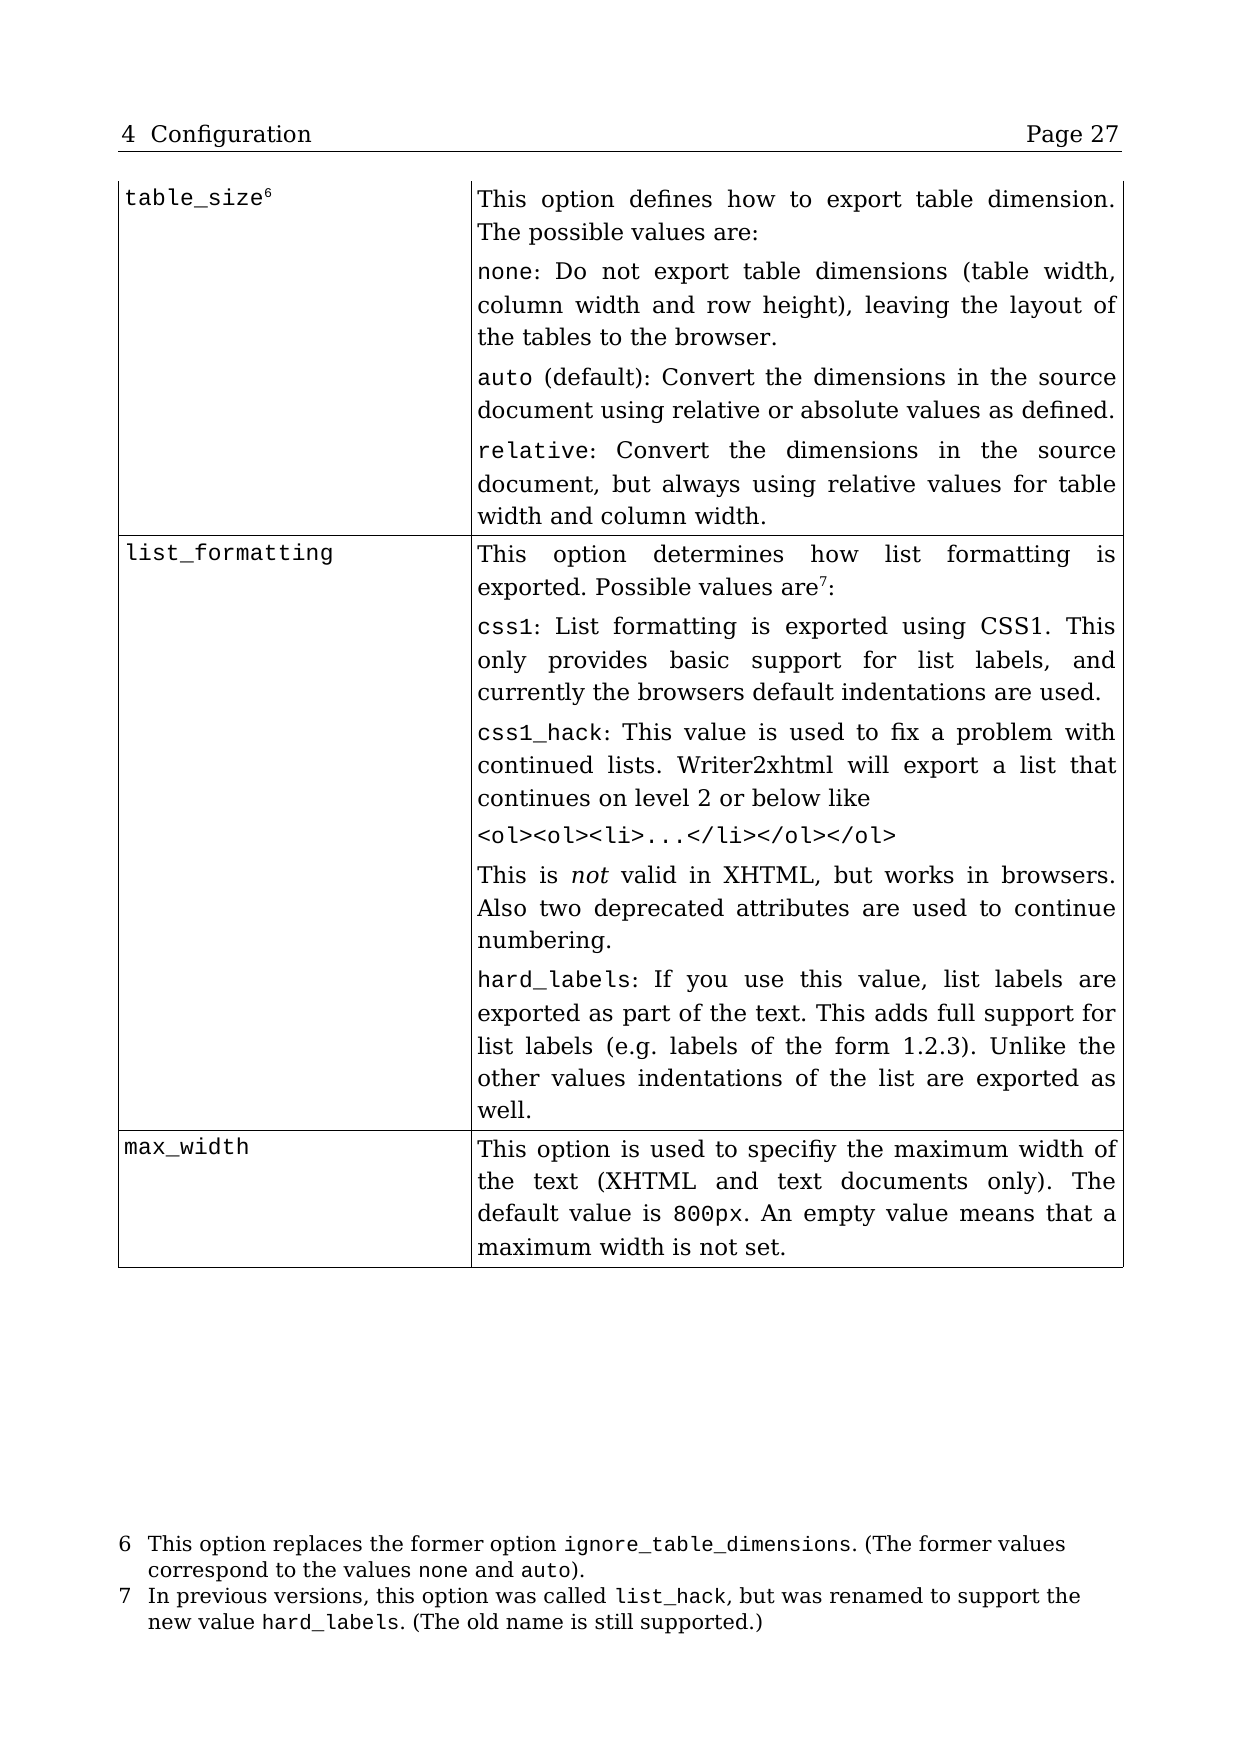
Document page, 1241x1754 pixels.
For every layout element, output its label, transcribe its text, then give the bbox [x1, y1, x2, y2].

table_cell This option defines how to export table dimension. The possible values are: none: Do not export table dimensions (table width, column width and row height), leaving the layout of the tables to the browser. auto (default): Convert the dimensions in the source document using relative or absolute values as defined. relative: Convert the dimensions in the source document, but always using relative values for table width and column width. [472, 181, 1123, 535]
table_cell list_formatting [119, 536, 471, 1130]
table_cell max_width [119, 1131, 471, 1267]
table_cell This option determines how list formatting is exported. Possible values are: css1: List formatting is exported using CSS1. This only provides basic support for list labels, and currently the browsers default indentations are used. css1_hack: This value is used to fix a problem with continued lists. Writer2xhtml will export a list that continues on level 2 or below like <ol><ol><li>...</li></ol></ol> This is not valid in XHTML, but works in browsers. Also two deprecated attributes are used to continue numbering. hard_labels: If you use this value, list labels are exported as part of the text. This adds full support for list labels (e.g. labels of the form 1.2.3). Unlike the other values indentations of the list are exported as well. [472, 536, 1123, 1130]
table_cell table_size [119, 181, 471, 535]
table_cell This option is used to specifiy the maximum width of the text (XHTML and text documents only). The default value is 800px. An empty value means that a maximum width is not set. [472, 1131, 1123, 1267]
